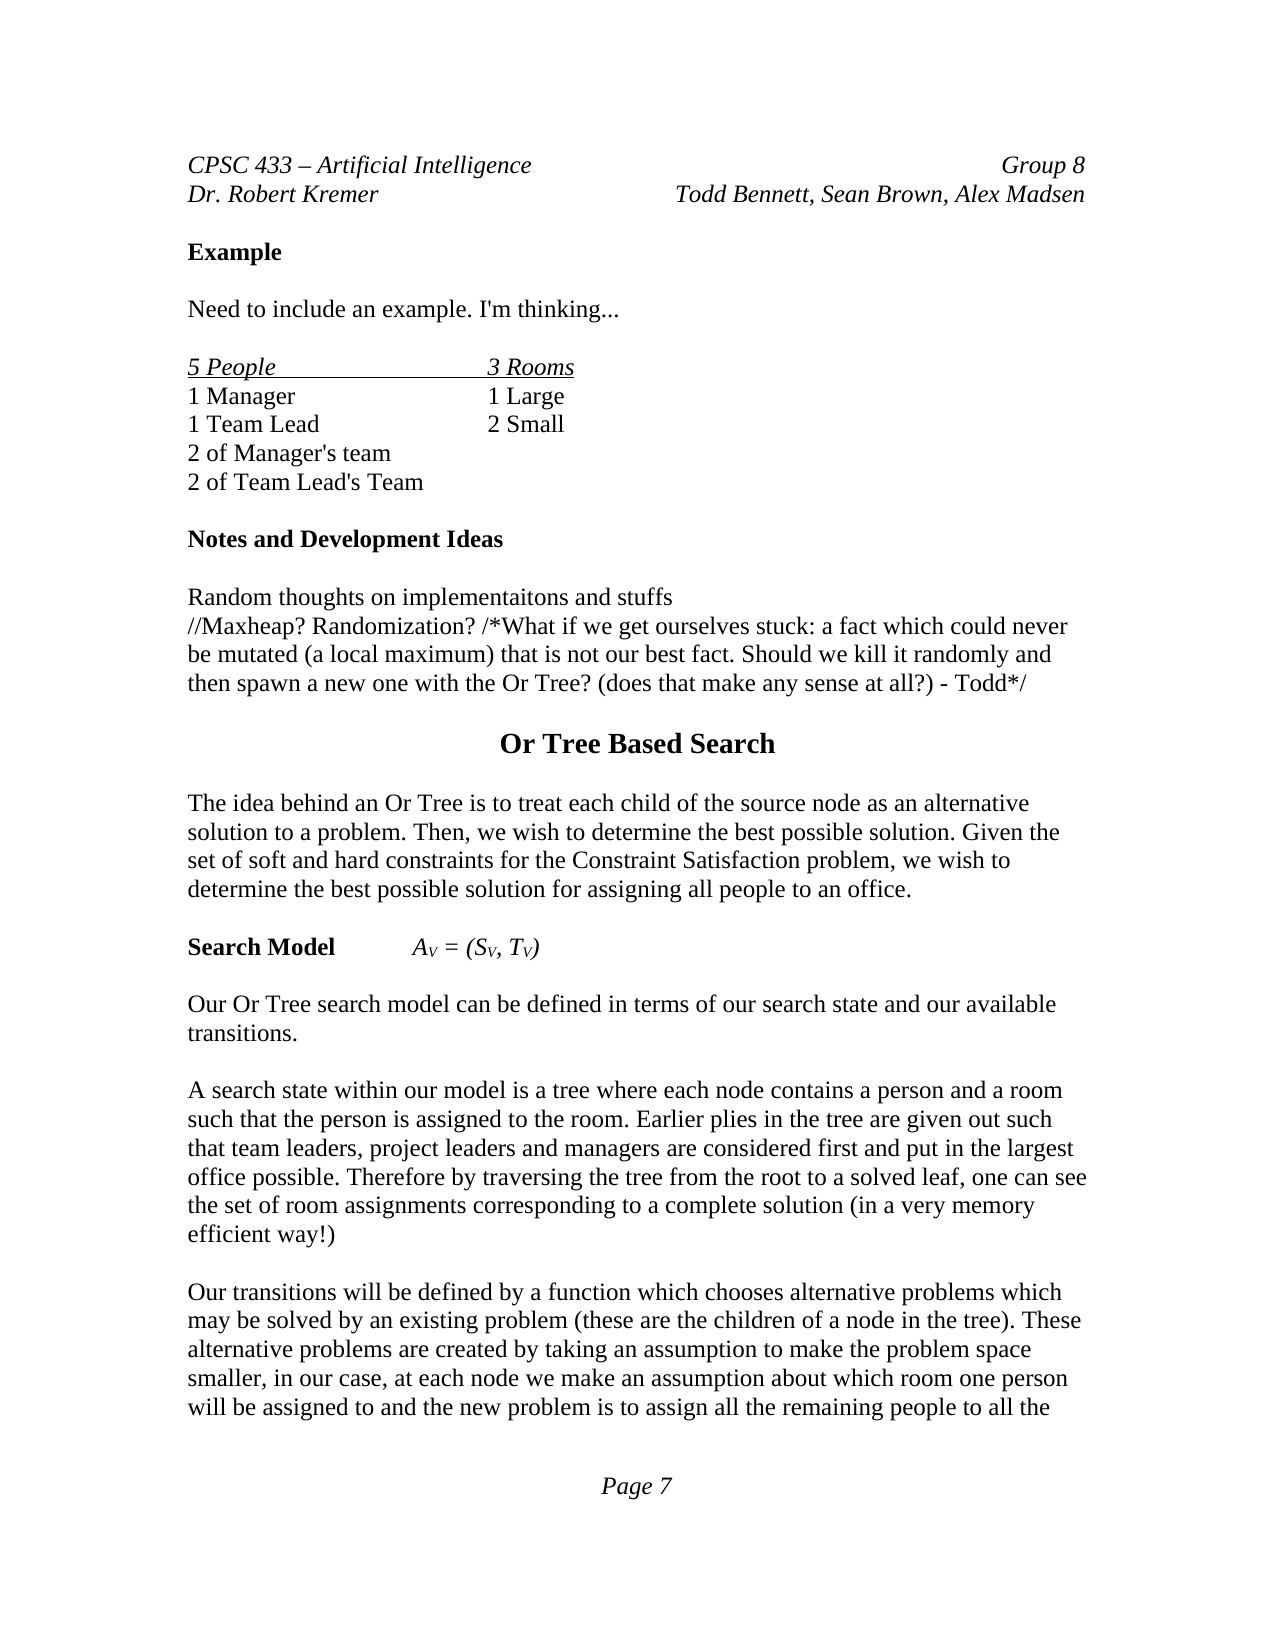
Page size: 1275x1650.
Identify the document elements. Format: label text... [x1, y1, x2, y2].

text The idea behind an Or Tree is to treat each child of the source node as an alternative solution to a problem. Then, we wish to determine the best possible solution. Given the set of soft and hard constraints for the Constraint Satisfaction problem, we wish to determine the best possible solution for assigning all people to an office. [187, 788, 1087, 903]
text Our transitions will be defined by a function which chooses alternative problems which may be solved by an existing problem (these are the children of a node in the tree). These alternative problems are created by taking an assumption to make the problem space smaller, in our case, at each node we make an assumption about which room one person will be assigned to and the new problem is to assign all the remaining people to all the [187, 1277, 1087, 1421]
text Our Or Tree search model can be defined in terms of our search state and our available transitions. [187, 989, 1087, 1047]
text Need to include an example. I'm thinking... [187, 294, 1087, 323]
text Example [187, 237, 1087, 266]
text 5 People 3 Rooms [187, 352, 1087, 381]
text Or Tree Based Search [187, 726, 1087, 759]
text 2 of Manager's team [187, 438, 1087, 467]
text Notes and Development Ideas [187, 524, 1087, 553]
text //Maxheap? Randomization? /*What if we get ourselves stuck: a fact which could never be mutated (a local maximum) that is not our best fact. Should we kill it randomly and then spawn a new one with the Or Tree? (does that make any sense at all?) - Todd*/ [187, 611, 1087, 697]
text 1 Team Lead 2 Small [187, 409, 1087, 438]
text A search state within our model is a tree where each node contains a person and a room such that the person is assigned to the room. Earlier plies in the tree are given out such that team leaders, project leaders and managers are considered first and put in the largest office possible. Therefore by traversing the tree from the root to a solved leaf, one can see the set of room assignments corresponding to a complete solution (in a very memory efficient way!) [187, 1076, 1087, 1248]
text Random thoughts on implementaitons and stuffs [187, 582, 1087, 611]
text Search Model AV = (SV, TV) [187, 932, 1087, 961]
text 1 Manager 1 Large [187, 381, 1087, 409]
text 2 of Team Lead's Team [187, 467, 1087, 496]
